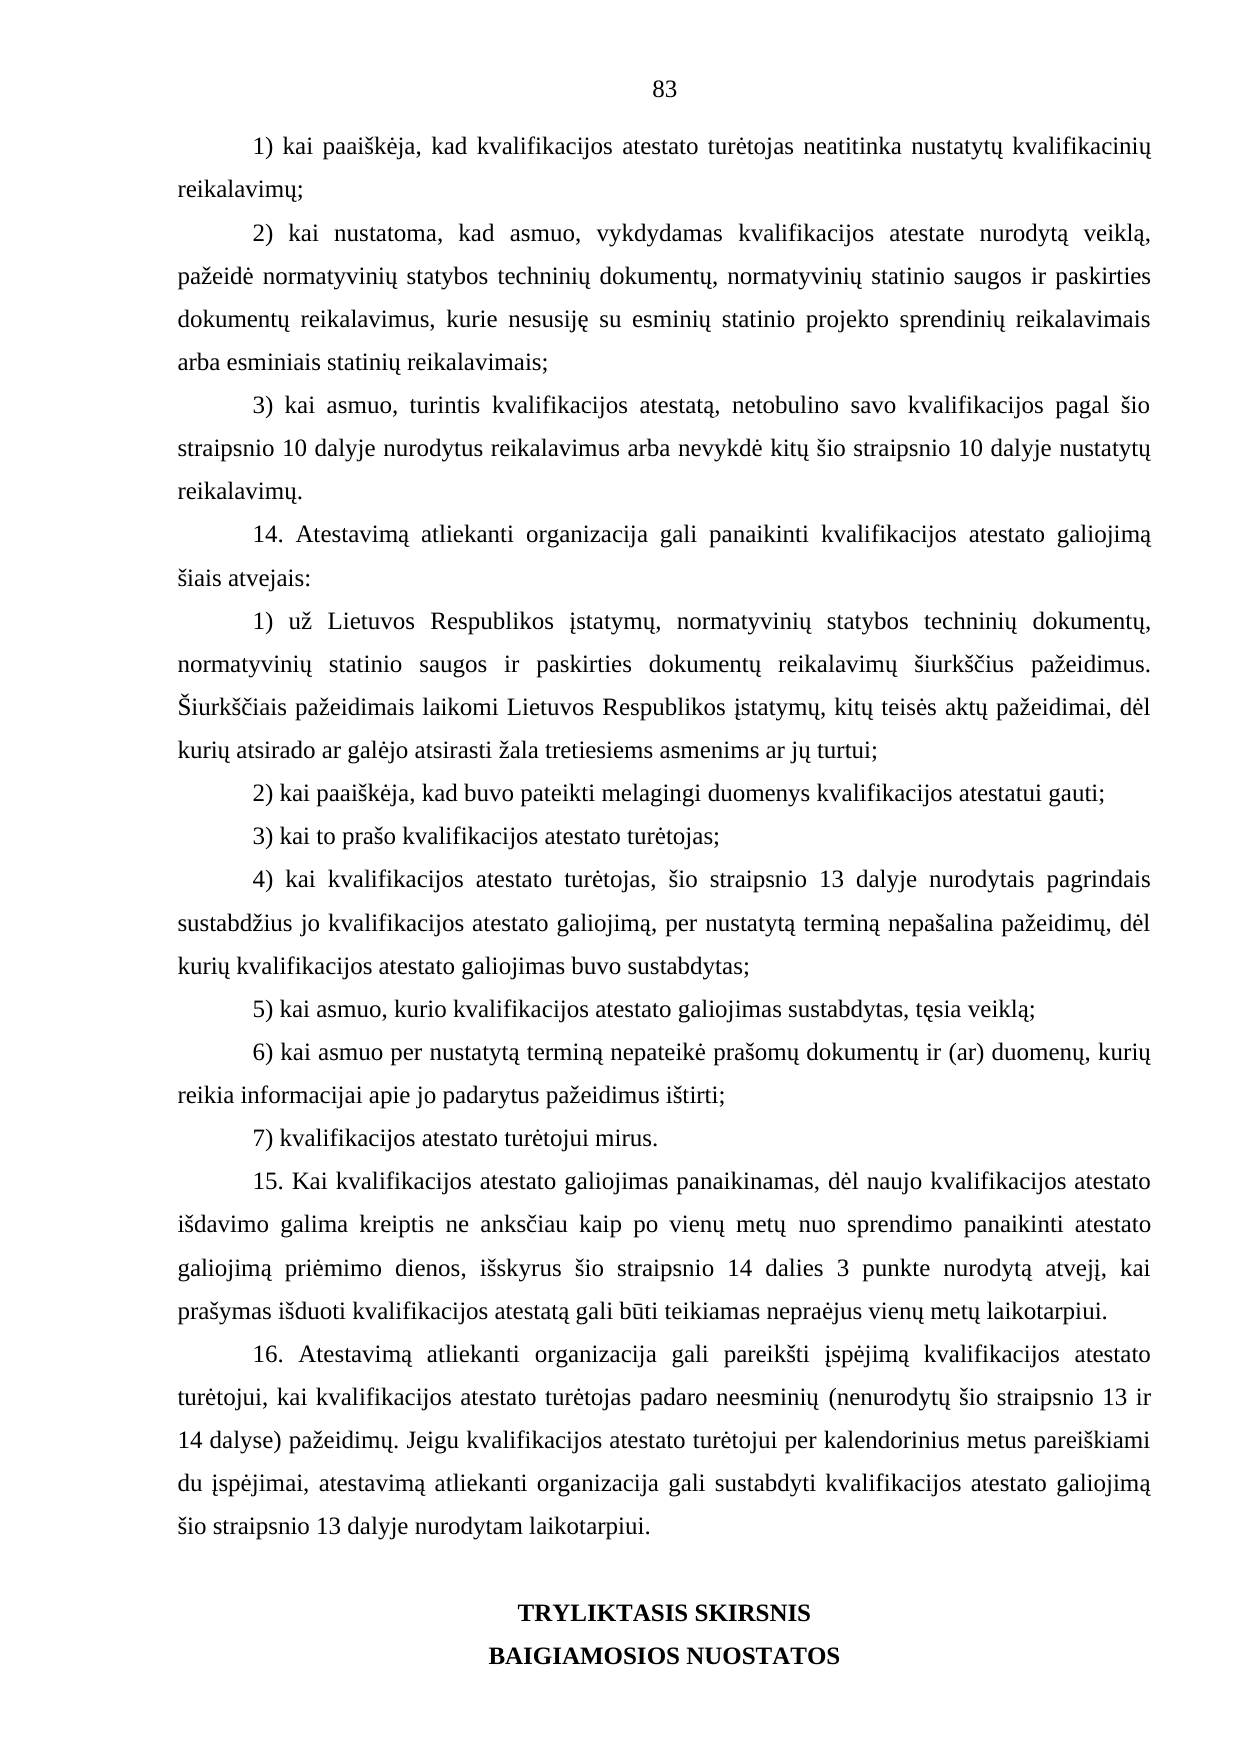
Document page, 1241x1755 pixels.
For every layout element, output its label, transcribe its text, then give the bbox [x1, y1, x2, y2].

text 6) kai asmuo per nustatytą terminą nepateikė prašomų dokumentų ir (ar) duomenų, kurių reikia informacijai apie jo padarytus pažeidimus ištirti; [177, 1037, 1152, 1109]
text 2) kai nustatoma, kad asmuo, vykdydamas kvalifikacijos atestate nurodytą veiklą, pažeidė normatyvinių statybos techninių dokumentų, normatyvinių statinio saugos ir paskirties dokumentų reikalavimus, kurie nesusiję su esminių statinio projekto sprendinių reikalavimais arba esminiais statinių reikalavimais; [177, 218, 1152, 376]
text 4) kai kvalifikacijos atestato turėtojas, šio straipsnio 13 dalyje nurodytais pagrindais sustabdžius jo kvalifikacijos atestato galiojimą, per nustatytą terminą nepašalina pažeidimų, dėl kurių kvalifikacijos atestato galiojimas buvo sustabdytas; [177, 864, 1152, 979]
text TRYLIKTASIS SKIRSNIS [177, 1598, 1152, 1626]
text 5) kai asmuo, kurio kvalifikacijos atestato galiojimas sustabdytas, tęsia veiklą; [177, 994, 1152, 1023]
text 2) kai paaiškėja, kad buvo pateikti melagingi duomenys kvalifikacijos atestatui gauti; [177, 778, 1152, 807]
text 15. Kai kvalifikacijos atestato galiojimas panaikinamas, dėl naujo kvalifikacijos atestato išdavimo galima kreiptis ne anksčiau kaip po vienų metų nuo sprendimo panaikinti atestato galiojimą priėmimo dienos, išskyrus šio straipsnio 14 dalies 3 punkte nurodytą atvejį, kai prašymas išduoti kvalifikacijos atestatą gali būti teikiamas nepraėjus vienų metų laikotarpiui. [177, 1166, 1152, 1324]
text 1) už Lietuvos Respublikos įstatymų, normatyvinių statybos techninių dokumentų, normatyvinių statinio saugos ir paskirties dokumentų reikalavimų šiurkščius pažeidimus. Šiurkščiais pažeidimais laikomi Lietuvos Respublikos įstatymų, kitų teisės aktų pažeidimai, dėl kurių atsirado ar galėjo atsirasti žala tretiesiems asmenims ar jų turtui; [177, 606, 1152, 764]
text 14. Atestavimą atliekanti organizacija gali panaikinti kvalifikacijos atestato galiojimą šiais atvejais: [177, 519, 1152, 591]
text BAIGIAMOSIOS NUOSTATOS [177, 1641, 1152, 1669]
text 3) kai to prašo kvalifikacijos atestato turėtojas; [177, 821, 1152, 850]
text 7) kvalifikacijos atestato turėtojui mirus. [177, 1123, 1152, 1152]
text 3) kai asmuo, turintis kvalifikacijos atestatą, netobulino savo kvalifikacijos pagal šio straipsnio 10 dalyje nurodytus reikalavimus arba nevykdė kitų šio straipsnio 10 dalyje nustatytų reikalavimų. [177, 390, 1152, 505]
text 1) kai paaiškėja, kad kvalifikacijos atestato turėtojas neatitinka nustatytų kvalifikacinių reikalavimų; [177, 131, 1152, 203]
text 16. Atestavimą atliekanti organizacija gali pareikšti įspėjimą kvalifikacijos atestato turėtojui, kai kvalifikacijos atestato turėtojas padaro neesminių (nenurodytų šio straipsnio 13 ir 14 dalyse) pažeidimų. Jeigu kvalifikacijos atestato turėtojui per kalendorinius metus pareiškiami du įspėjimai, atestavimą atliekanti organizacija gali sustabdyti kvalifikacijos atestato galiojimą šio straipsnio 13 dalyje nurodytam laikotarpiui. [177, 1339, 1152, 1540]
